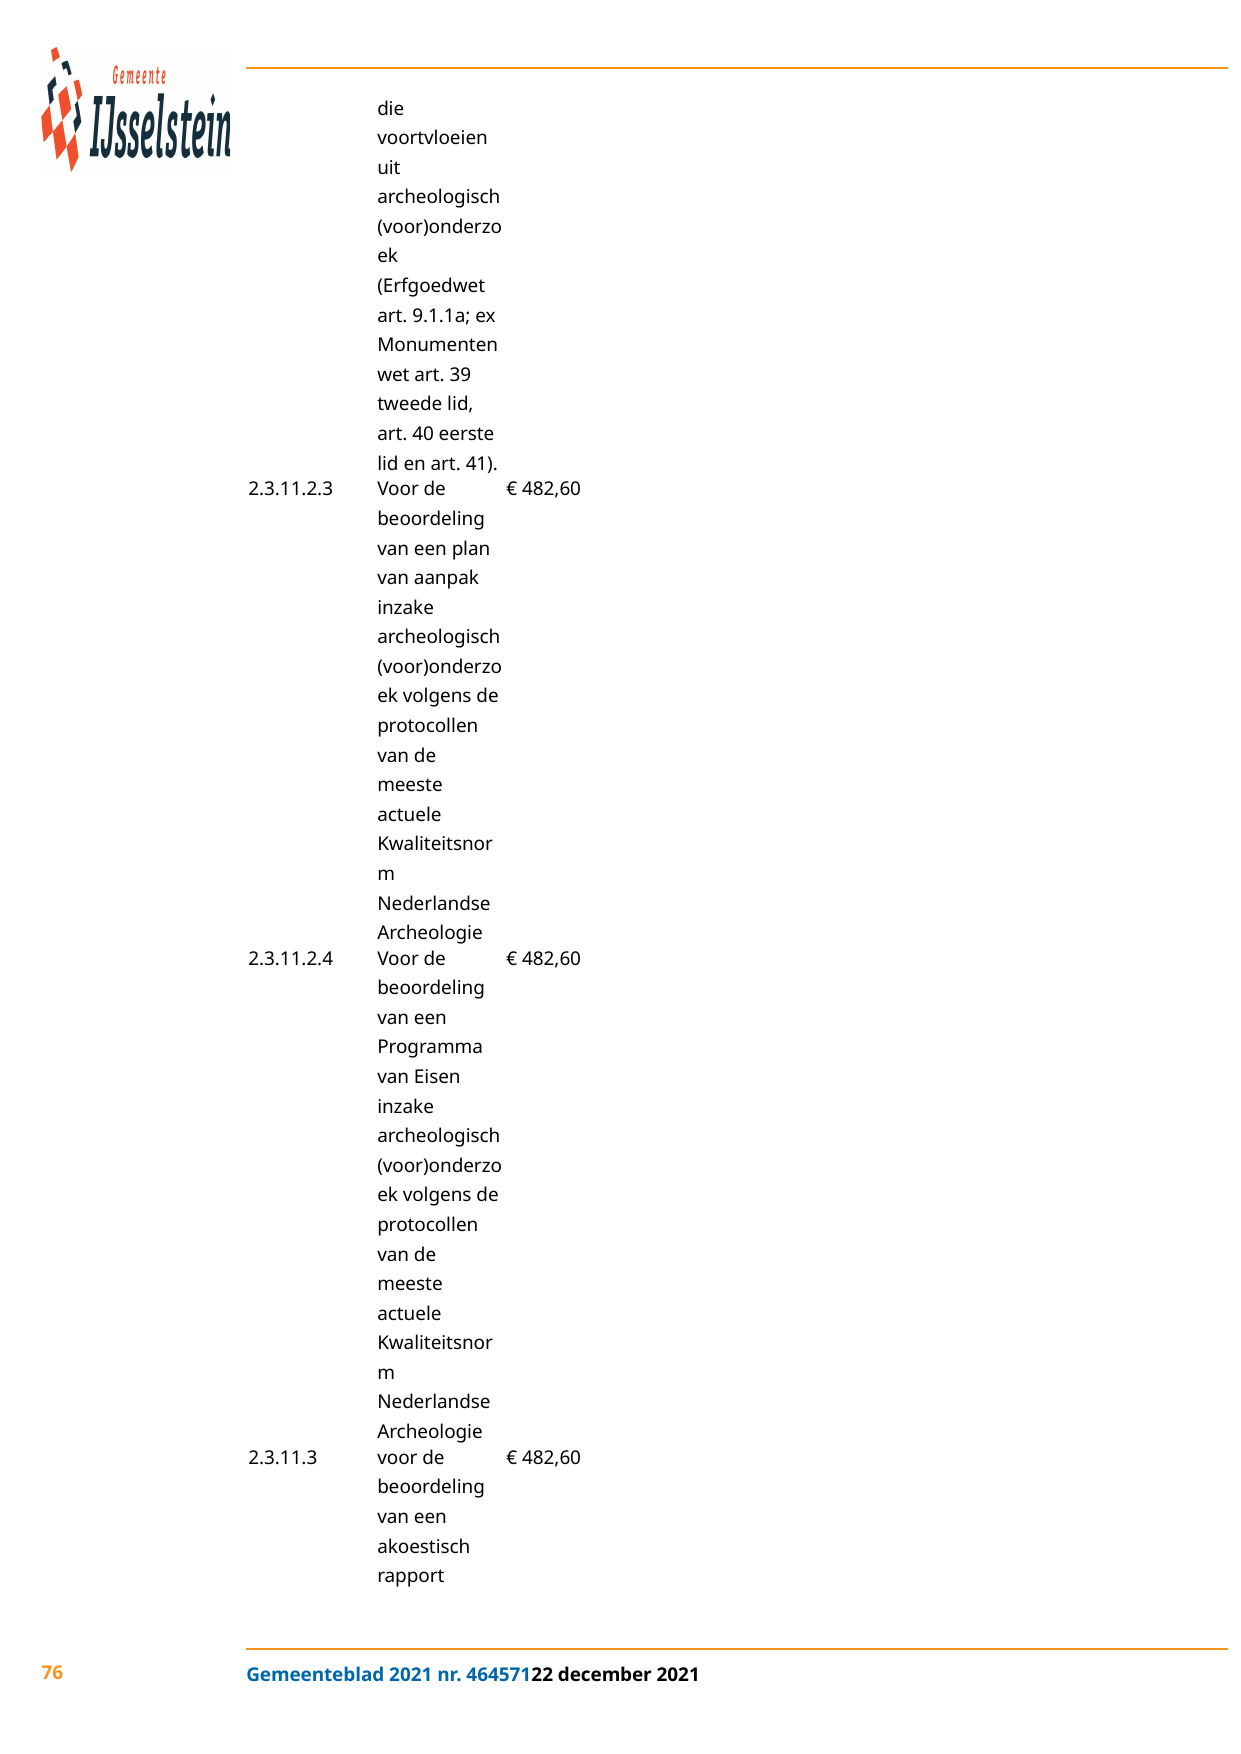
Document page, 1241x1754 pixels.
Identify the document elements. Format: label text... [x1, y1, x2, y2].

table_cell die voortvloeien uit archeologisch (voor)onderzoek (Erfgoedwet art. 9.1.1a; ex Monumentenwet art. 39 tweede lid, art. 40 eerste lid en art. 41). [377, 95, 506, 476]
table_cell 2.3.11.3 [248, 1444, 377, 1588]
table_cell [506, 95, 635, 476]
table_cell € 482,60 [506, 1444, 635, 1588]
table_cell € 482,60 [506, 476, 635, 945]
picture [41, 47, 231, 172]
table_cell 2.3.11.2.4 [248, 945, 377, 1444]
table_cell 2.3.11.2.3 [248, 476, 377, 945]
table_cell € 482,60 [506, 945, 635, 1444]
table_cell Voor de beoordeling van een Programma van Eisen inzake archeologisch (voor)onderzoek volgens de protocollen van de meeste actuele Kwaliteitsnorm Nederlandse Archeologie [377, 945, 506, 1444]
table_cell [248, 95, 377, 476]
table_cell Voor de beoordeling van een plan van aanpak inzake archeologisch (voor)onderzoek volgens de protocollen van de meeste actuele Kwaliteitsnorm Nederlandse Archeologie [377, 476, 506, 945]
table_cell voor de beoordeling van een akoestisch rapport [377, 1444, 506, 1588]
